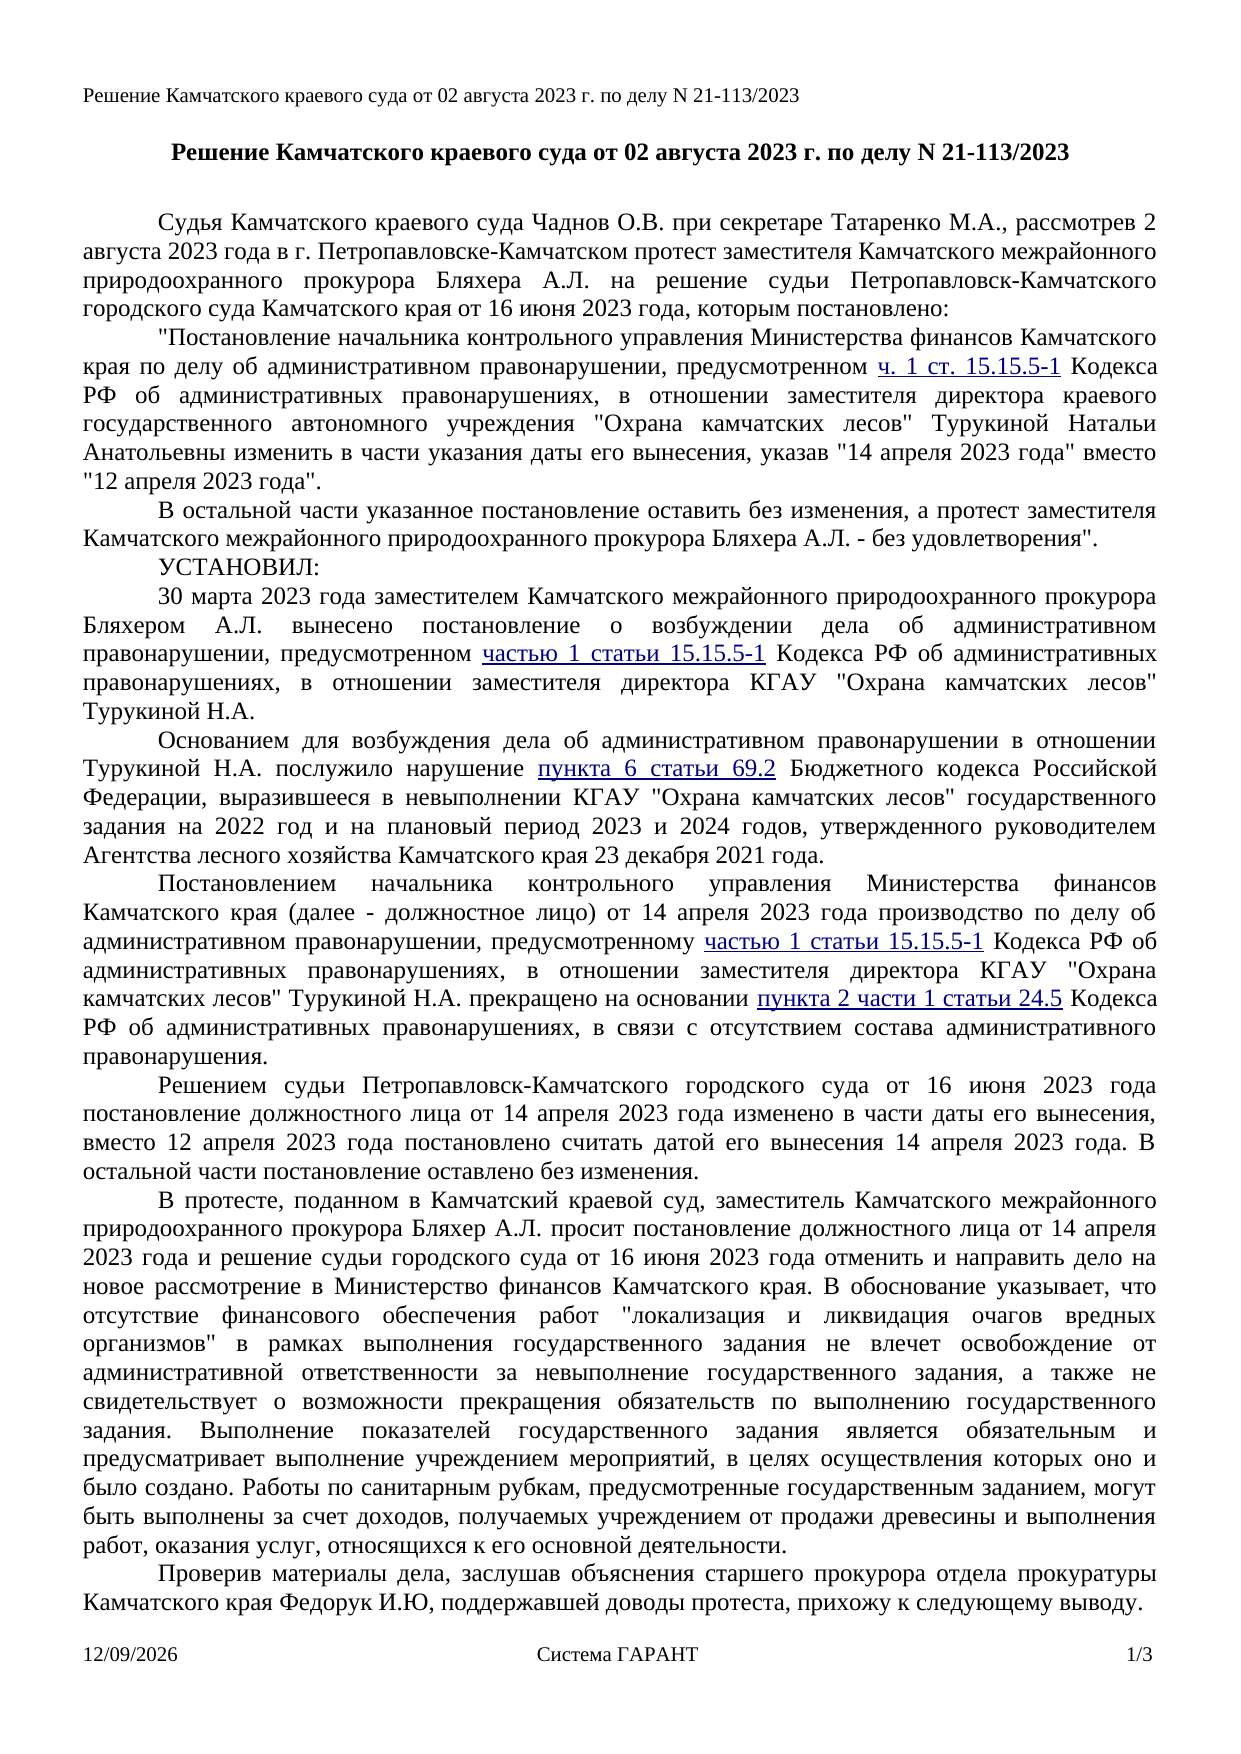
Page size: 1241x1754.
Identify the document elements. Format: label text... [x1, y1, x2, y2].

text В остальной части указанное постановление оставить без изменения, а протест заместителя Камчатского межрайонного природоохранного прокурора Бляхера А.Л. - без удовлетворения". [83, 495, 1157, 552]
text УСТАНОВИЛ: [83, 552, 1157, 581]
text Проверив материалы дела, заслушав объяснения старшего прокурора отдела прокуратуры Камчатского края Федорук И.Ю, поддержавшей доводы протеста, прихожу к следующему выводу. [83, 1558, 1157, 1616]
text Постановлением начальника контрольного управления Министерства финансов Камчатского края (далее - должностное лицо) от 14 апреля 2023 года производство по делу об административном правонарушении, предусмотренному частью 1 статьи 15.15.5-1 Кодекса РФ об административных правонарушениях, в отношении заместителя директора КГАУ "Охрана камчатских лесов" Турукиной Н.А. прекращено на основании пункта 2 части 1 статьи 24.5 Кодекса РФ об административных правонарушениях, в связи с отсутствием состава административного правонарушения. [83, 868, 1157, 1070]
subtitle Решение Камчатского краевого суда от 02 августа 2023 г. по делу N 21-113/2023 [83, 137, 1157, 166]
text Судья Камчатского краевого суда Чаднов О.В. при секретаре Татаренко М.А., рассмотрев 2 августа 2023 года в г. Петропавловске-Камчатском протест заместителя Камчатского межрайонного природоохранного прокурора Бляхера А.Л. на решение судьи Петропавловск-Камчатского городского суда Камчатского края от 16 июня 2023 года, которым постановлено: [83, 207, 1157, 322]
text 30 марта 2023 года заместителем Камчатского межрайонного природоохранного прокурора Бляхером А.Л. вынесено постановление о возбуждении дела об административном правонарушении, предусмотренном частью 1 статьи 15.15.5-1 Кодекса РФ об административных правонарушениях, в отношении заместителя директора КГАУ "Охрана камчатских лесов" Турукиной Н.А. [83, 581, 1157, 725]
text "Постановление начальника контрольного управления Министерства финансов Камчатского края по делу об административном правонарушении, предусмотренном ч. 1 ст. 15.15.5-1 Кодекса РФ об административных правонарушениях, в отношении заместителя директора краевого государственного автономного учреждения "Охрана камчатских лесов" Турукиной Натальи Анатольевны изменить в части указания даты его вынесения, указав "14 апреля 2023 года" вместо "12 апреля 2023 года". [83, 322, 1157, 495]
text Основанием для возбуждения дела об административном правонарушении в отношении Турукиной Н.А. послужило нарушение пункта 6 статьи 69.2 Бюджетного кодекса Российской Федерации, выразившееся в невыполнении КГАУ "Охрана камчатских лесов" государственного задания на 2022 год и на плановый период 2023 и 2024 годов, утвержденного руководителем Агентства лесного хозяйства Камчатского края 23 декабря 2021 года. [83, 725, 1157, 868]
text Решением судьи Петропавловск-Камчатского городского суда от 16 июня 2023 года постановление должностного лица от 14 апреля 2023 года изменено в части даты его вынесения, вместо 12 апреля 2023 года постановлено считать датой его вынесения 14 апреля 2023 года. В остальной части постановление оставлено без изменения. [83, 1070, 1157, 1185]
text В протесте, поданном в Камчатский краевой суд, заместитель Камчатского межрайонного природоохранного прокурора Бляхер А.Л. просит постановление должностного лица от 14 апреля 2023 года и решение судьи городского суда от 16 июня 2023 года отменить и направить дело на новое рассмотрение в Министерство финансов Камчатского края. В обоснование указывает, что отсутствие финансового обеспечения работ "локализация и ликвидация очагов вредных организмов" в рамках выполнения государственного задания не влечет освобождение от административной ответственности за невыполнение государственного задания, а также не свидетельствует о возможности прекращения обязательств по выполнению государственного задания. Выполнение показателей государственного задания является обязательным и предусматривает выполнение учреждением мероприятий, в целях осуществления которых оно и было создано. Работы по санитарным рубкам, предусмотренные государственным заданием, могут быть выполнены за счет доходов, получаемых учреждением от продажи древесины и выполнения работ, оказания услуг, относящихся к его основной деятельности. [83, 1185, 1157, 1558]
